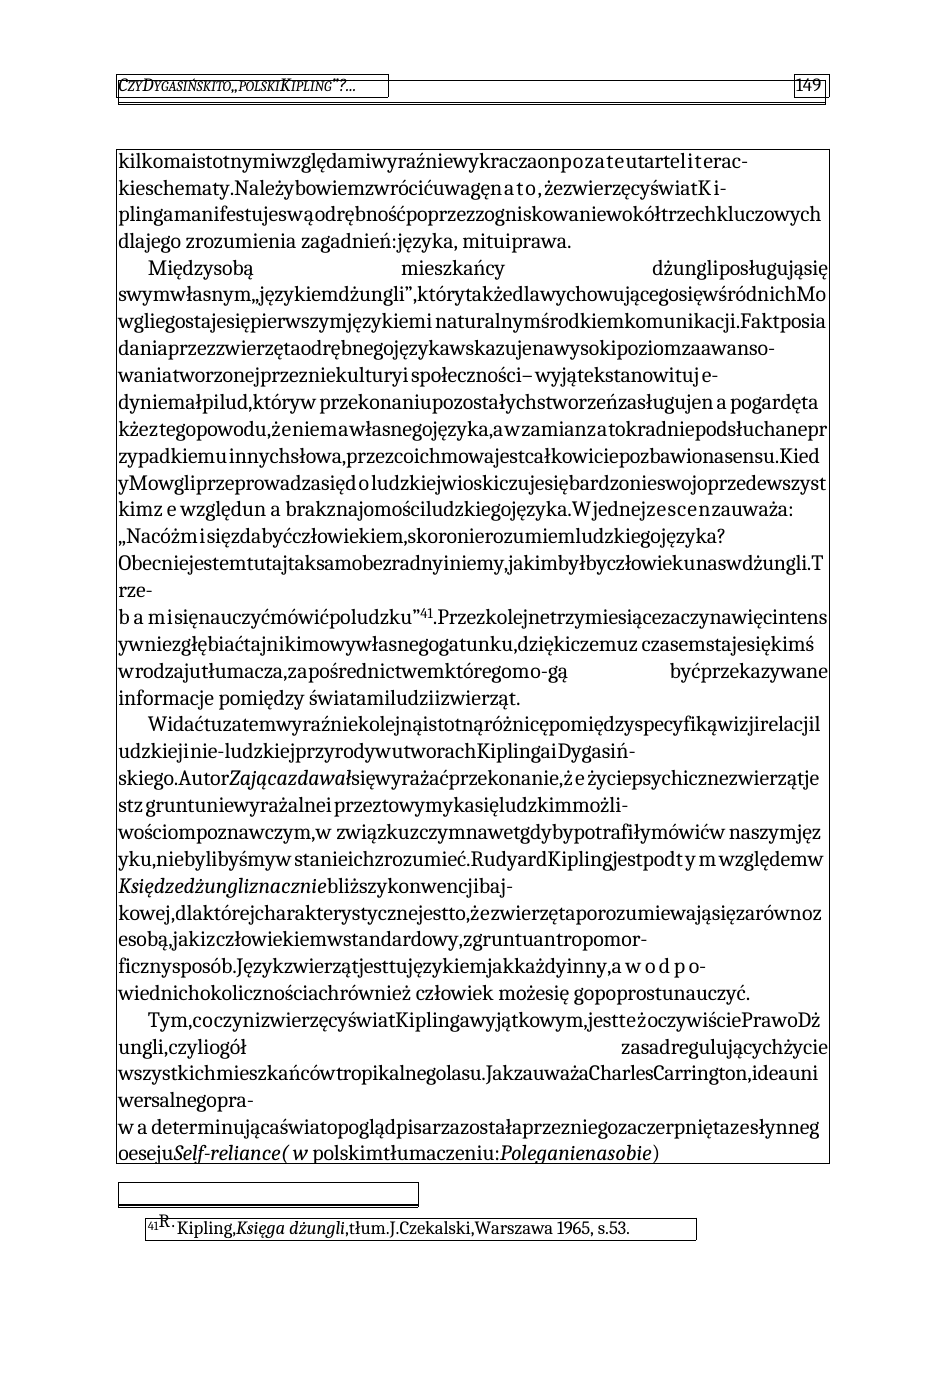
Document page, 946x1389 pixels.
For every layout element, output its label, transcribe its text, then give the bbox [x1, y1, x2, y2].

text CZYDYGASIŃSKITO„POLSKIKIPLING”?... [119, 81, 387, 96]
text Widaćtuzatemwyraźniekolejnąistotnąróżnicępomiędzyspecyfikąwizjirelacjiludzkiejinie-ludzkiejprzyrodywutworachKiplingaiDygasiń-skiego.AutorZającazdawałsięwyrażaćprzekonanie,żeżyciepsychicznezwierzątjestzgruntuniewyrażalneiprzeztowymykasięludzkimmożli-wościompoznawczym,wzwiązkuzczymnawetgdybypotrafiłymówićwnaszymjęzyku,niebylibyśmywstanieichzrozumieć.RudyardKiplingjestpodtymwzględemwKsiędzedżungliznaczniebliższykonwencjibaj-kowej,dlaktórejcharakterystycznejestto,żezwierzętaporozumiewająsięzarównozesobą,jakizczłowiekiemwstandardowy,zgruntuantropomor-ficznysposób.Językzwierzątjesttujęzykiemjakkażdyinny,awodpo-wiednichokolicznościachrównież człowiek możesię gopoprostunauczyć. [118, 712, 827, 1006]
text Międzysobą mieszkańcy dżungliposługująsię swymwłasnym„językiemdżungli”,którytakżedlawychowującegosięwśródnichMowgliegostajesiępierwszymjęzykieminaturalnymśrodkiemkomunikacji.Faktposiadaniaprzezzwierzętaodrębnegojęzykawskazujenawysokipoziomzaawanso-waniatworzonejprzezniekulturyispołeczności–wyjątekstanowituje-dyniemałpilud,którywprzekonaniupozostałychstworzeńzasługujenapogardętakżeztegopowodu,żeniemawłasnegojęzyka,awzamianzatokradniepodsłuchaneprzypadkiemuinnychsłowa,przezcoichmowajestcałkowiciepozbawionasensu.KiedyMowgliprzeprowadzasiędoludzkiejwioskiczujesiębardzonieswojoprzedewszystkimzewzględunabrakznajomościludzkiegojęzyka.Wjednejzescenzauważa:„Nacóżmisięzdabyćczłowiekiem,skoronierozumiemludzkiegojęzyka?Obecniejestemtutajtaksamobezradnyiniemy,jakimbyłbyczłowiekunaswdżungli.Trze-bamisięnauczyćmówićpoludzku”41.Przezkolejnetrzymiesiącezaczynawięcintensywniezgłębiaćtajnikimowywłasnegogatunku,dziękiczemuzczasemstajesiękimśwrodzajutłumacza,zapośrednictwemktóregomo-gą byćprzekazywane informacje pomiędzy światamiludziizwierząt. [118, 255, 828, 711]
text Tym,coczynizwierzęcyświatKiplingawyjątkowym,jestteżoczywiściePrawoDżungli,czyliogół zasadregulującychżycie wszystkichmieszkańcówtropikalnegolasu.JakzauważaCharlesCarrington,ideauniwersalnegopra-wadeterminującaświatopoglądpisarzazostałaprzezniegozaczerpniętazesłynnegoesejuSelf-reliance(wpolskimtłumaczeniu:Poleganienasobie) [118, 1008, 828, 1163]
text [118, 75, 387, 80]
text kilkomaistotnymiwzględamiwyraźniewykraczaonpozateutarteliterac-kieschematy.Należybowiemzwrócićuwagęnato,żezwierzęcyświatKi-plingamanifestujeswąodrębnośćpoprzezzogniskowaniewokółtrzechkluczowychdlajego zrozumienia zagadnień:języka, mituiprawa. [118, 150, 827, 254]
text 149 [796, 75, 829, 96]
text 41R.Kipling,Księga dżungli,tłum.J.Czekalski,Warszawa 1965, s.53. [148, 1219, 696, 1239]
